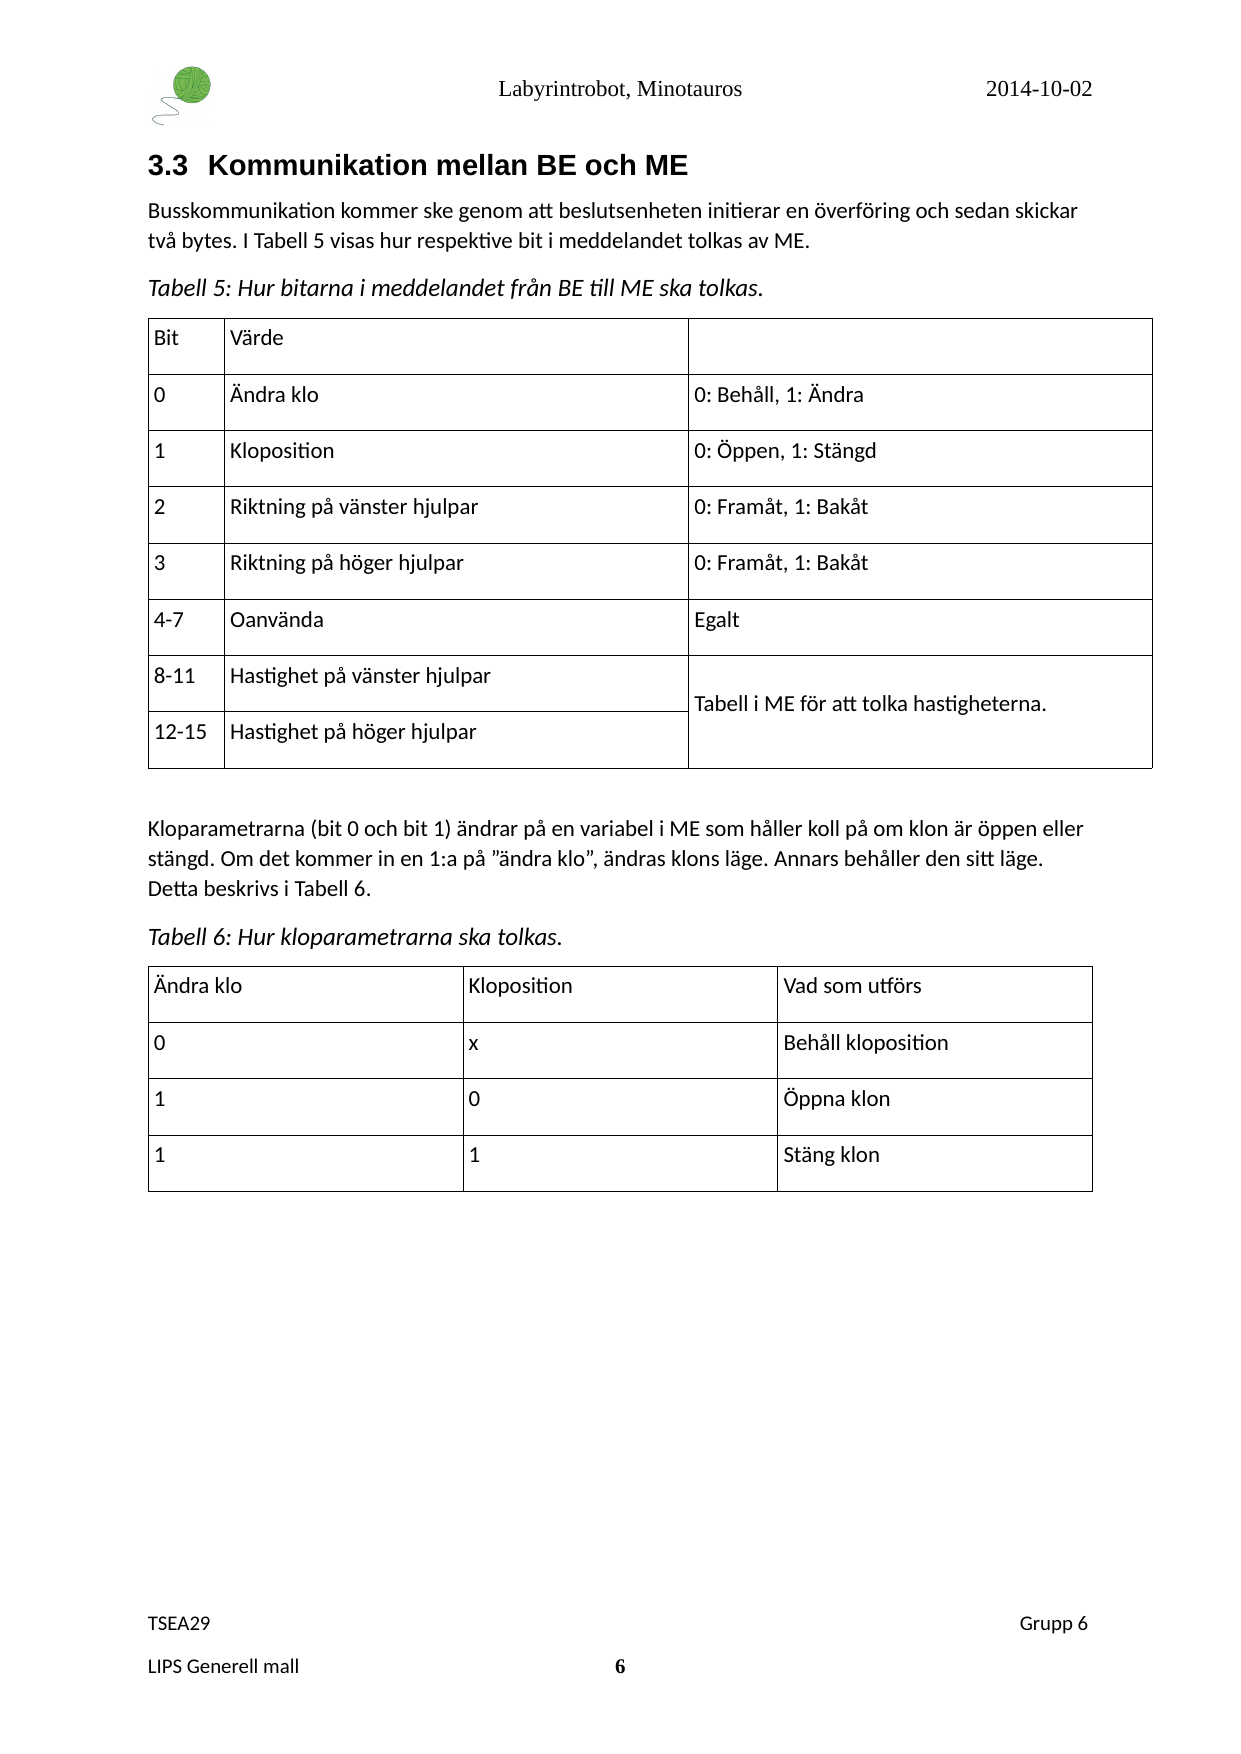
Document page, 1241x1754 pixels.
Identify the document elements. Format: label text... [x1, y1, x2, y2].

table_header [689, 319, 1152, 374]
table_header Vad som utförs [778, 967, 1092, 1022]
table_cell Hastighet på vänster hjulpar [225, 656, 688, 711]
table_cell 0 [149, 1023, 463, 1078]
table_cell 1 [149, 1136, 463, 1191]
table_cell 2 [149, 487, 224, 543]
subtitle Kommunikation mellan BE och ME [148, 148, 1092, 181]
table_cell 0: Framåt, 1: Bakåt [689, 544, 1152, 599]
table_cell Riktning på vänster hjulpar [225, 487, 688, 543]
picture [150, 64, 214, 128]
table_cell 0 [149, 375, 224, 430]
text Tabell 6: Hur kloparametrarna ska tolkas. [148, 921, 1092, 951]
text Tabell 5: Hur bitarna i meddelandet från BE till ME ska tolkas. [148, 272, 1092, 303]
table_cell Riktning på höger hjulpar [225, 544, 688, 599]
table_cell 4-7 [149, 600, 224, 655]
table_cell 0: Framåt, 1: Bakåt [689, 487, 1152, 543]
table_cell 1 [149, 431, 224, 486]
table_cell 12-15 [149, 712, 224, 768]
table_header Ändra klo [149, 967, 463, 1022]
table_cell Hastighet på höger hjulpar [225, 712, 688, 768]
table_cell 0: Öppen, 1: Stängd [689, 431, 1152, 486]
table_cell Kloposition [225, 431, 688, 486]
table_cell Egalt [689, 600, 1152, 655]
table_cell 0: Behåll, 1: Ändra [689, 375, 1152, 430]
table_cell 3 [149, 544, 224, 599]
table_cell Oanvända [225, 600, 688, 655]
table_header Bit [149, 319, 224, 374]
text Kloparametrarna (bit 0 och bit 1) ändrar på en variabel i ME som håller koll på om klon är öppen eller stängd. Om det kommer in en 1:a på ”ändra klo”, ändras klons läge. Annars behåller den sitt läge. Detta beskrivs i Tabell 6. [148, 814, 1092, 902]
table_cell 1 [149, 1079, 463, 1134]
table_header Värde [225, 319, 688, 374]
table_cell 0 [464, 1079, 777, 1134]
table_cell x [464, 1023, 777, 1078]
table_cell Ändra klo [225, 375, 688, 430]
table_cell Öppna klon [778, 1079, 1092, 1134]
text Busskommunikation kommer ske genom att beslutsenheten initierar en överföring och sedan skickar två bytes. I Tabell 5 visas hur respektive bit i meddelandet tolkas av ME. [148, 196, 1092, 254]
table_cell Tabell i ME för att tolka hastigheterna. [689, 656, 1152, 768]
table_cell 8-11 [149, 656, 224, 711]
table_cell Stäng klon [778, 1136, 1092, 1191]
table_cell Behåll kloposition [778, 1023, 1092, 1078]
table_header Kloposition [464, 967, 777, 1022]
table_cell 1 [464, 1136, 777, 1191]
